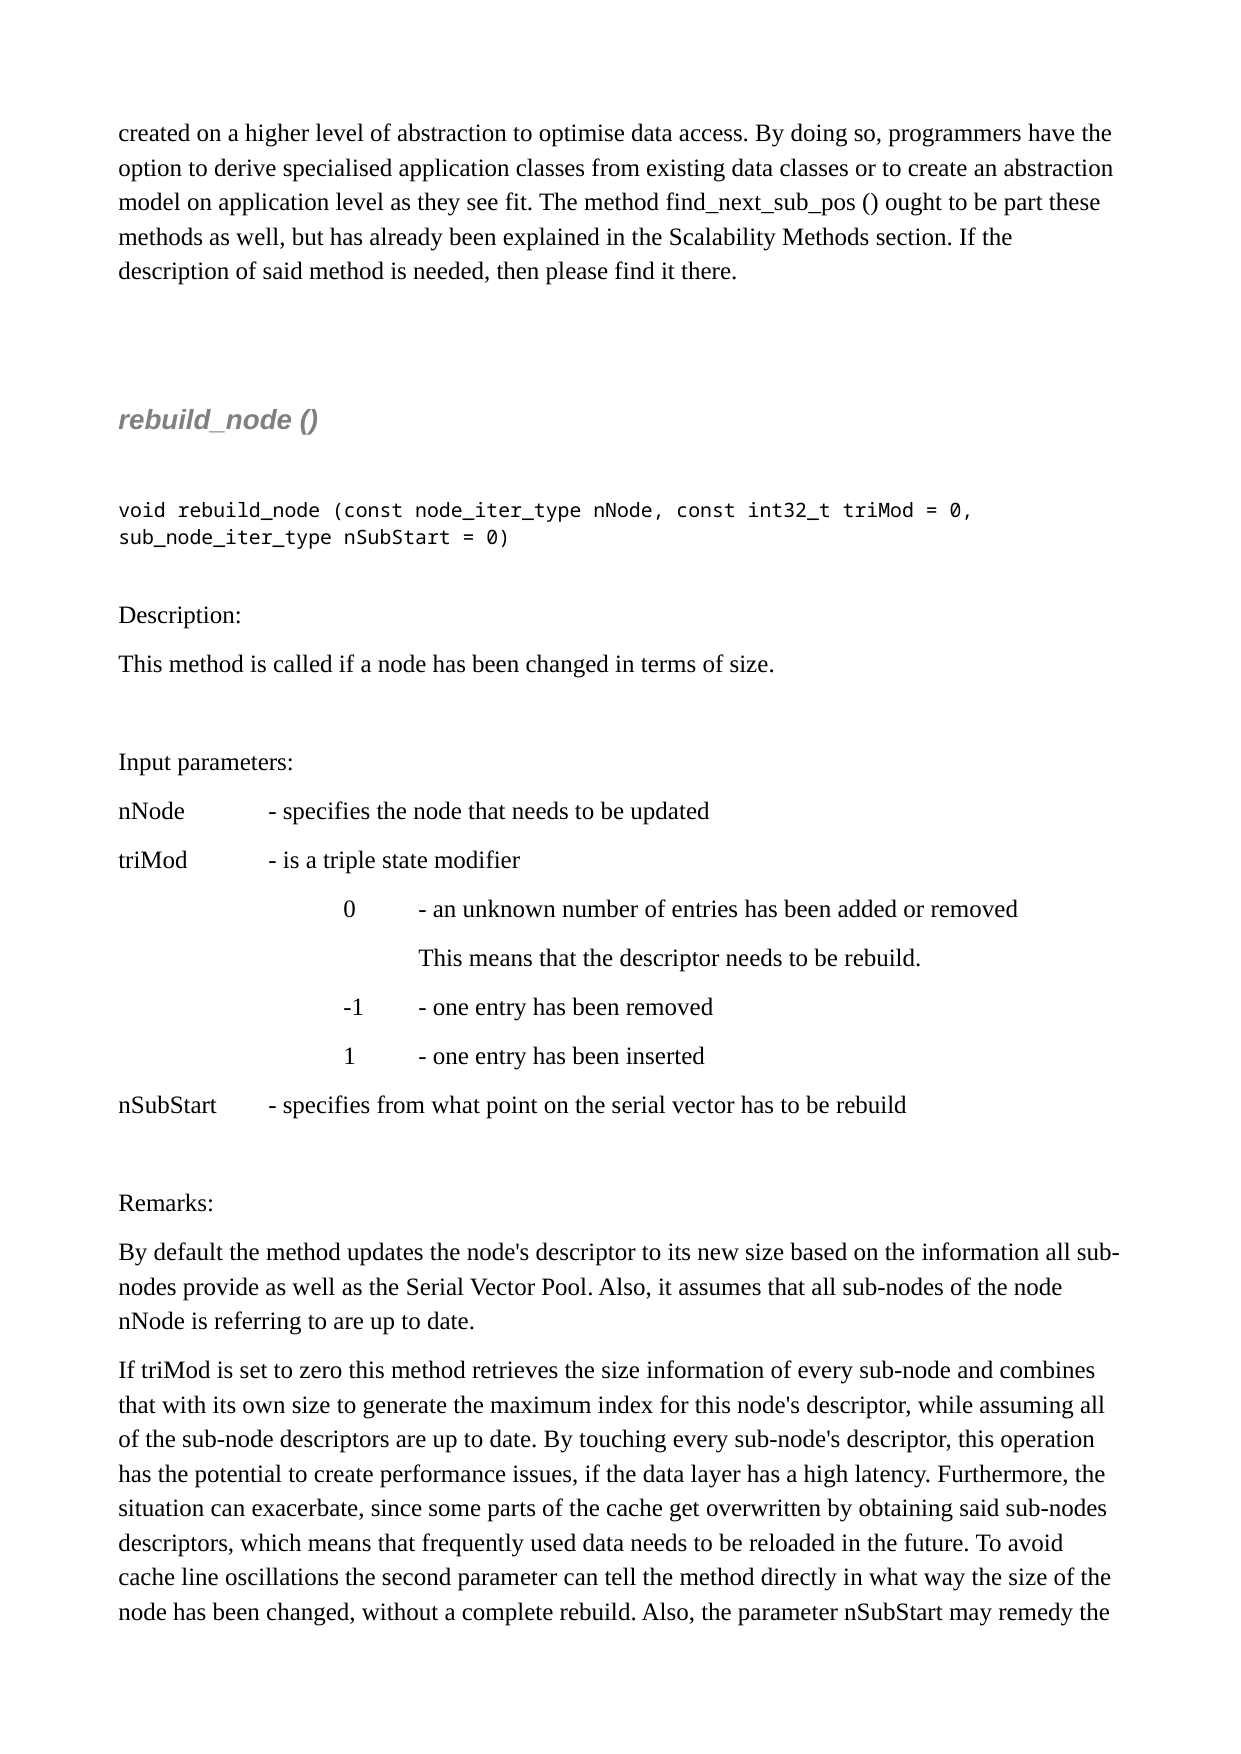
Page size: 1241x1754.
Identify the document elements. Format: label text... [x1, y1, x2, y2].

text Remarks: [118, 1188, 1122, 1217]
text This means that the descriptor needs to be rebuild. [118, 943, 1122, 972]
subtitle rebuild_node () [118, 403, 1122, 435]
text -1 - one entry has been removed [118, 992, 1122, 1021]
text triMod - is a triple state modifier [118, 845, 1122, 874]
text If triMod is set to zero this method retrieves the size information of every sub-node and combines that with its own size to generate the maximum index for this node's descriptor, while assuming all of the sub-node descriptors are up to date. By touching every sub-node's descriptor, this operation has the potential to create performance issues, if the data layer has a high latency. Furthermore, the situation can exacerbate, since some parts of the cache get overwritten by obtaining said sub-nodes descriptors, which means that frequently used data needs to be reloaded in the future. To avoid cache line oscillations the second parameter can tell the method directly in what way the size of the node has been changed, without a complete rebuild. Also, the parameter nSubStart may remedy the [118, 1356, 1122, 1626]
text created on a higher level of abstraction to optimise data access. By doing so, programmers have the option to derive specialised application classes from existing data classes or to create an abstraction model on application level as they see fit. The method find_next_sub_pos () ought to be part these methods as well, but has already been explained in the Scalability Methods section. If the description of said method is needed, then please find it there. [118, 118, 1122, 285]
text nSubStart - specifies from what point on the serial vector has to be rebuild [118, 1090, 1122, 1119]
text nNode - specifies the node that needs to be updated [118, 796, 1122, 825]
text This method is called if a node has been changed in terms of size. [118, 649, 1122, 677]
text Description: [118, 600, 1122, 628]
text void rebuild_node (const node_iter_type nNode, const int32_t triMod = 0, sub_node_iter_type nSubStart = 0) [118, 497, 1122, 551]
text 0 - an unknown number of entries has been added or removed [118, 894, 1122, 923]
text 1 - one entry has been inserted [118, 1041, 1122, 1070]
text By default the method updates the node's descriptor to its new size based on the information all sub-nodes provide as well as the Serial Vector Pool. Also, it assumes that all sub-nodes of the node nNode is referring to are up to date. [118, 1237, 1122, 1335]
text Input parameters: [118, 747, 1122, 776]
